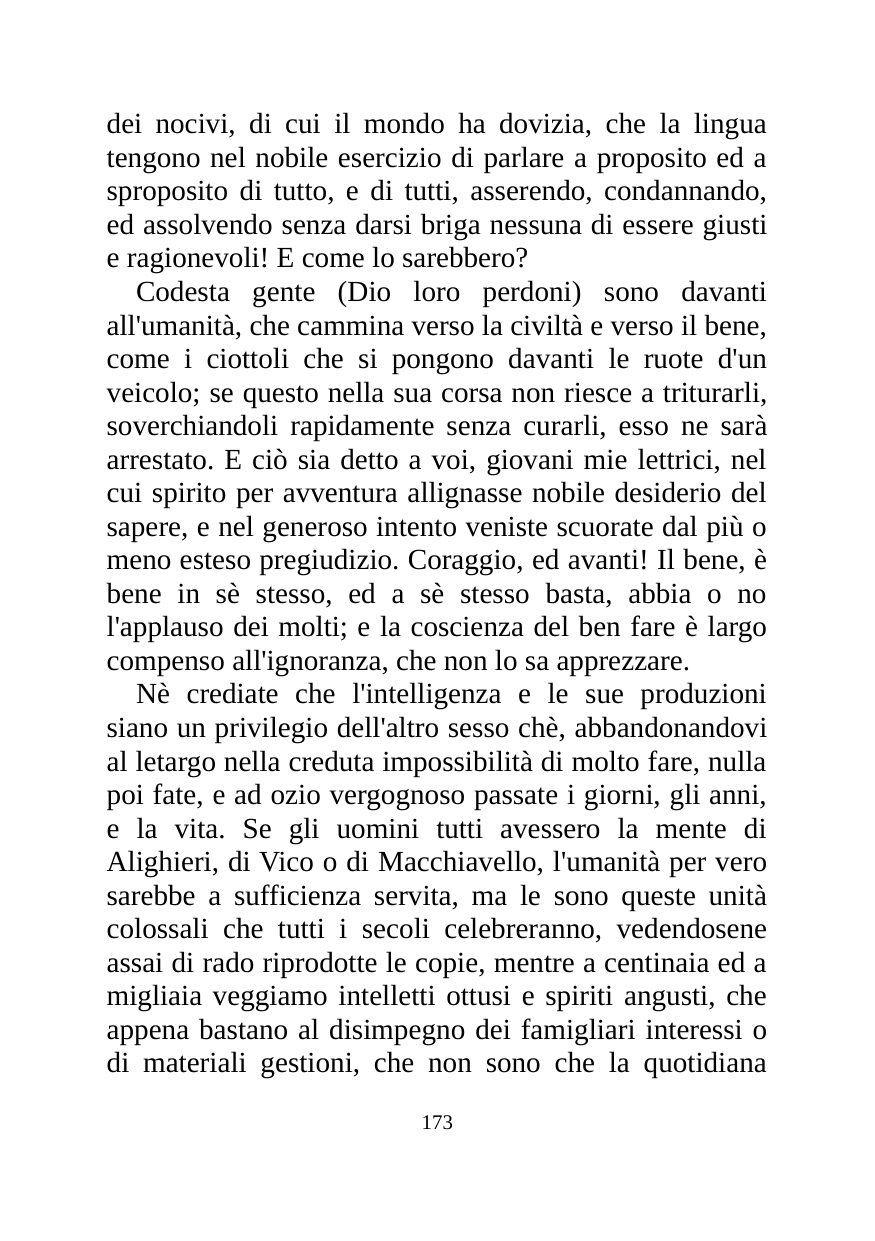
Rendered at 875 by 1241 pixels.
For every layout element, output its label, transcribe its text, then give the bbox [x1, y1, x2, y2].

text dei nocivi, di cui il mondo ha dovizia, che la lingua tengono nel nobile esercizio di parlare a proposito ed a sproposito di tutto, e di tutti, asserendo, condannando, ed assolvendo senza darsi briga nessuna di essere giusti e ragionevoli! E come lo sarebbero? [106, 106, 768, 274]
text Nè crediate che l'intelligenza e le sue produzioni siano un privilegio dell'altro sesso chè, abbandonandovi al letargo nella creduta impossibilità di molto fare, nulla poi fate, e ad ozio vergognoso passate i giorni, gli anni, e la vita. Se gli uomini tutti avessero la mente di Alighieri, di Vico o di Macchiavello, l'umanità per vero sarebbe a sufficienza servita, ma le sono queste unità colossali che tutti i secoli celebreranno, vedendosene assai di rado riprodotte le copie, mentre a centinaia ed a migliaia veggiamo intelletti ottusi e spiriti angusti, che appena bastano al disimpegno dei famigliari interessi o di materiali gestioni, che non sono che la quotidiana [106, 677, 768, 1079]
text Codesta gente (Dio loro perdoni) sono davanti all'umanità, che cammina verso la civiltà e verso il bene, come i ciottoli che si pongono davanti le ruote d'un veicolo; se questo nella sua corsa non riesce a triturarli, soverchiandoli rapidamente senza curarli, esso ne sarà arrestato. E ciò sia detto a voi, giovani mie lettrici, nel cui spirito per avventura allignasse nobile desiderio del sapere, e nel generoso intento veniste scuorate dal più o meno esteso pregiudizio. Coraggio, ed avanti! Il bene, è bene in sè stesso, ed a sè stesso basta, abbia o no l'applauso dei molti; e la coscienza del ben fare è largo compenso all'ignoranza, che non lo sa apprezzare. [106, 274, 768, 677]
